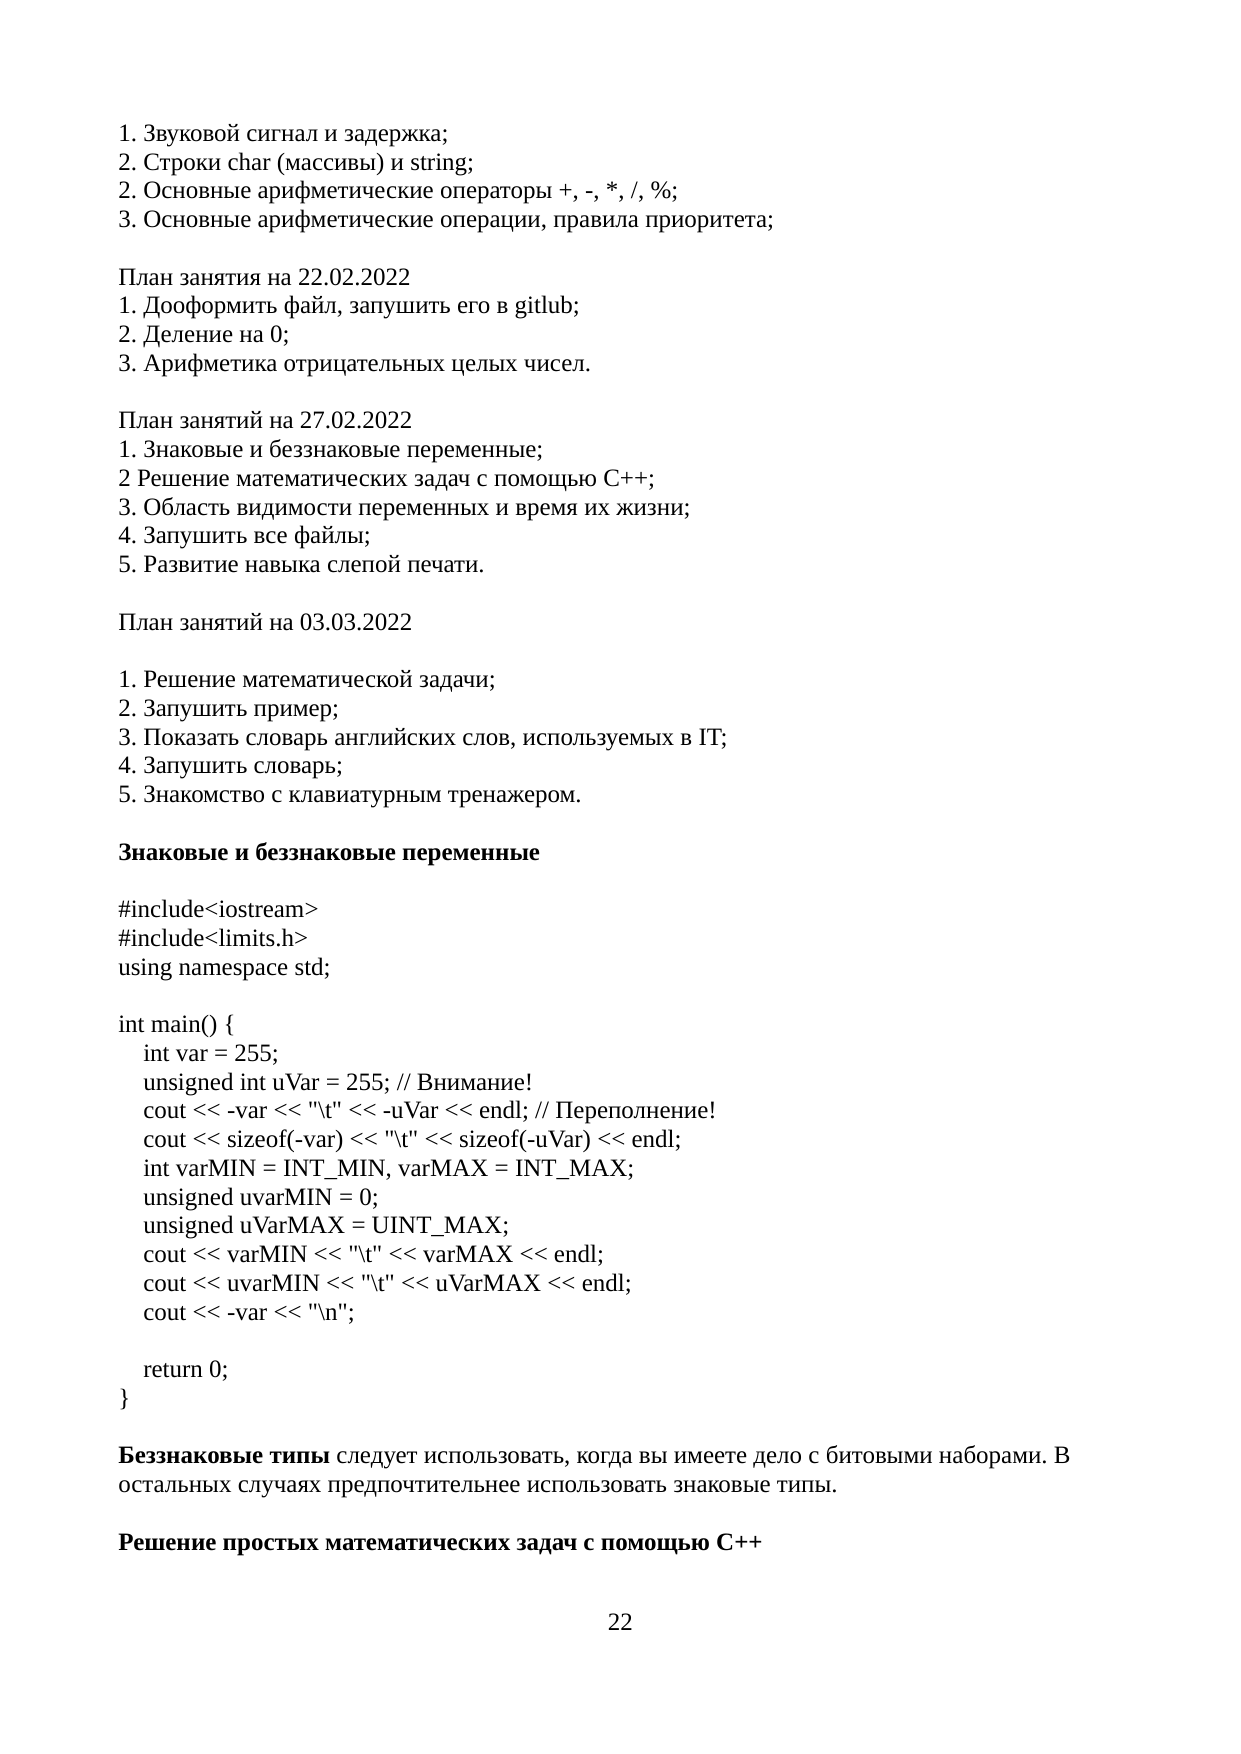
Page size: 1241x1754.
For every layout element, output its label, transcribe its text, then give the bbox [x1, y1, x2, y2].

text Решение простых математических задач с помощью C++ [118, 1527, 1122, 1556]
text cout << -var << "\n"; [118, 1297, 1122, 1326]
text 2. Основные арифметические операторы +, -, *, /, %; [118, 176, 1122, 204]
text cout << uvarMIN << "\t" << uVarMAX << endl; [118, 1268, 1122, 1297]
text } [118, 1383, 1122, 1412]
text 1. Решение математической задачи; [118, 664, 1122, 693]
text #include<iostream> [118, 894, 1122, 923]
text Беззнаковые типы следует использовать, когда вы имеете дело с битовыми наборами. В остальных случаях предпочтительнее использовать знаковые типы. [118, 1441, 1122, 1498]
text cout << varMIN << "\t" << varMAX << endl; [118, 1239, 1122, 1268]
text using namespace std; [118, 952, 1122, 981]
text 1. Звуковой сигнал и задержка; [118, 118, 1122, 147]
text 3. Арифметика отрицательных целых чисел. [118, 348, 1122, 377]
text cout << sizeof(-var) << "\t" << sizeof(-uVar) << endl; [118, 1124, 1122, 1153]
text 2 Решение математических задач с помощью C++; [118, 463, 1122, 492]
text План занятия на 22.02.2022 [118, 262, 1122, 291]
text 4. Запушить все файлы; [118, 521, 1122, 549]
text Знаковые и беззнаковые переменные [118, 837, 1122, 866]
text 2. Деление на 0; [118, 319, 1122, 348]
text 2. Строки char (массивы) и string; [118, 147, 1122, 176]
text 5. Развитие навыка слепой печати. [118, 549, 1122, 578]
text 2. Запушить пример; [118, 693, 1122, 722]
text 5. Знакомство с клавиатурным тренажером. [118, 779, 1122, 808]
text 3. Основные арифметические операции, правила приоритета; [118, 204, 1122, 233]
text unsigned int uVar = 255; // Внимание! [118, 1067, 1122, 1096]
text 4. Запушить словарь; [118, 751, 1122, 779]
text План занятий на 03.03.2022 [118, 607, 1122, 636]
text cout << -var << "\t" << -uVar << endl; // Переполнение! [118, 1096, 1122, 1124]
text 1. Дооформить файл, запушить его в gitlub; [118, 291, 1122, 319]
text int varMIN = INT_MIN, varMAX = INT_MAX; [118, 1153, 1122, 1182]
text План занятий на 27.02.2022 [118, 406, 1122, 434]
text 3. Показать словарь английских слов, используемых в IT; [118, 722, 1122, 751]
text unsigned uvarMIN = 0; [118, 1182, 1122, 1211]
text int main() { [118, 1009, 1122, 1038]
text unsigned uVarMAX = UINT_MAX; [118, 1211, 1122, 1239]
text 1. Знаковые и беззнаковые переменные; [118, 434, 1122, 463]
text #include<limits.h> [118, 923, 1122, 952]
text int var = 255; [118, 1038, 1122, 1067]
text 3. Область видимости переменных и время их жизни; [118, 492, 1122, 521]
text return 0; [118, 1354, 1122, 1383]
